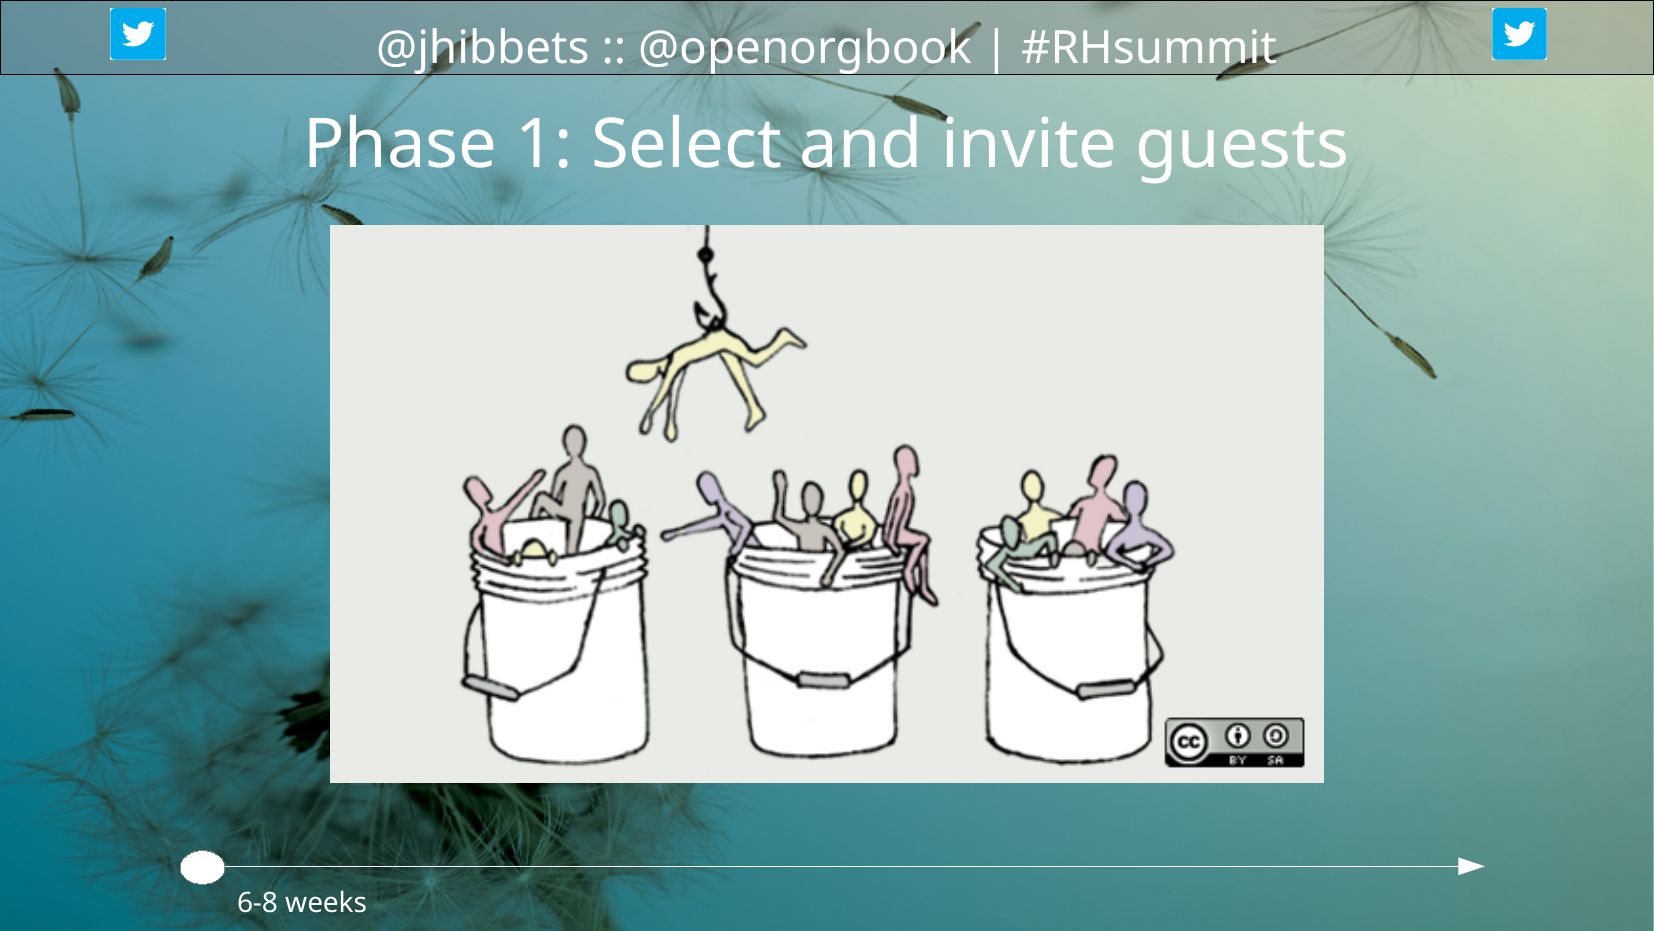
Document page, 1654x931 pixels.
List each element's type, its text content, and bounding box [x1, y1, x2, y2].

picture [124, 22, 152, 46]
text_box 6-8 weeks [222, 879, 431, 923]
picture [0, 75, 1654, 931]
picture [1505, 22, 1534, 46]
title Phase 1: Select and invite guests [82, 63, 1571, 219]
text_box [180, 850, 226, 885]
